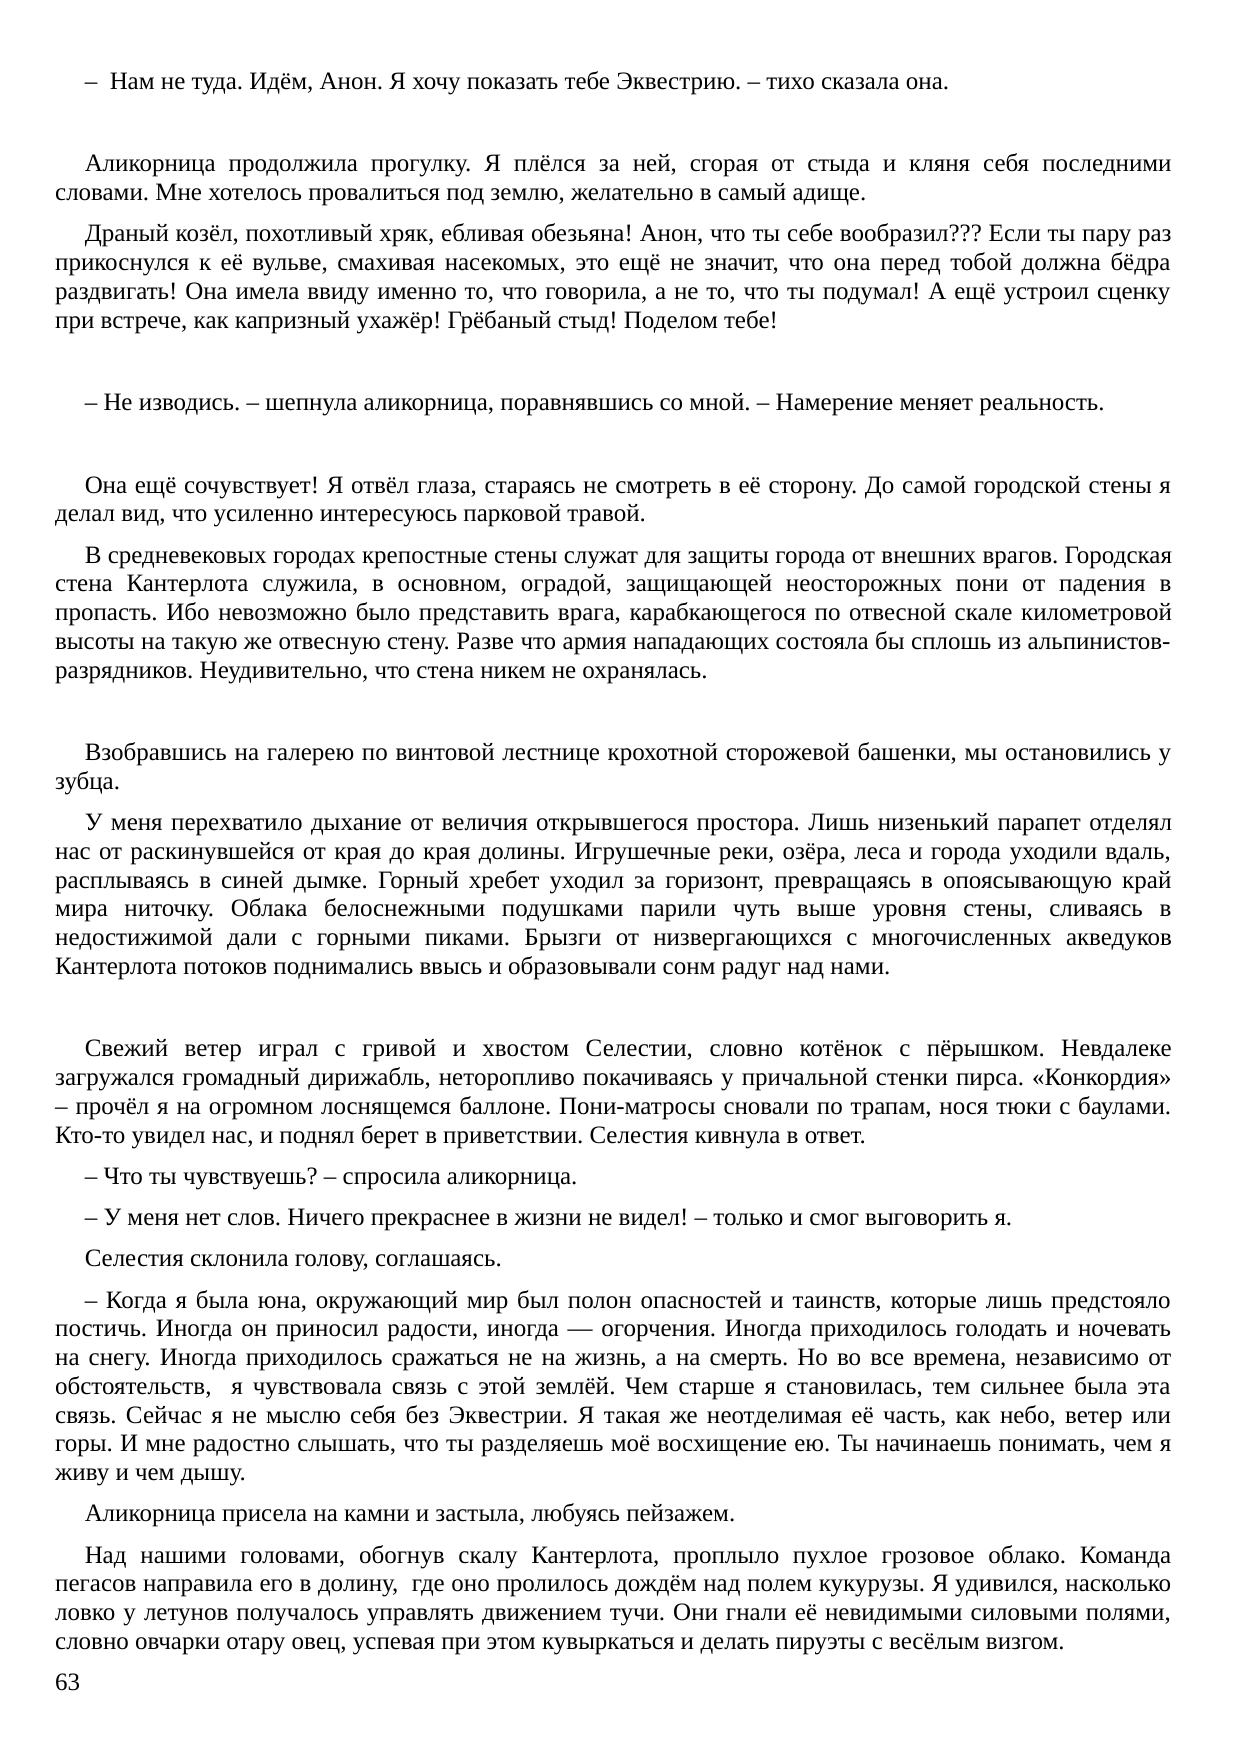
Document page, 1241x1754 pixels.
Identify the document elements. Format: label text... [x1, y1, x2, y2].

text – Нам не туда. Идём, Анон. Я хочу показать тебе Эквестрию. – тихо сказала она. [55, 66, 1173, 95]
text Над нашими головами, обогнув скалу Кантерлота, проплыло пухлое грозовое облако. Команда пегасов направила его в долину, где оно пролилось дождём над полем кукурузы. Я удивился, насколько ловко у летунов получалось управлять движением тучи. Они гнали её невидимыми силовыми полями, словно овчарки отару овец, успевая при этом кувыркаться и делать пируэты с весёлым визгом. [55, 1540, 1173, 1655]
text – У меня нет слов. Ничего прекраснее в жизни не видел! – только и смог выговорить я. [55, 1202, 1173, 1231]
text Селестия склонила голову, соглашаясь. [55, 1243, 1173, 1272]
text У меня перехватило дыхание от величия открывшегося простора. Лишь низенький парапет отделял нас от раскинувшейся от края до края долины. Игрушечные реки, озёра, леса и города уходили вдаль, расплываясь в синей дымке. Горный хребет уходил за горизонт, превращаясь в опоясывающую край мира ниточку. Облака белоснежными подушками парили чуть выше уровня стены, сливаясь в недостижимой дали с горными пиками. Брызги от низвергающихся с многочисленных акведуков Кантерлота потоков поднимались ввысь и образовывали сонм радуг над нами. [55, 807, 1173, 980]
text – Не изводись. – шепнула аликорница, поравнявшись со мной. – Намерение меняет реальность. [55, 387, 1173, 416]
text Она ещё сочувствует! Я отвёл глаза, стараясь не смотреть в её сторону. До самой городской стены я делал вид, что усиленно интересуюсь парковой травой. [55, 470, 1173, 527]
text Аликорница присела на камни и застыла, любуясь пейзажем. [55, 1498, 1173, 1527]
text Драный козёл, похотливый хряк, ебливая обезьяна! Анон, что ты себе вообразил??? Если ты пару раз прикоснулся к её вульве, смахивая насекомых, это ещё не значит, что она перед тобой должна бёдра раздвигать! Она имела ввиду именно то, что говорила, а не то, что ты подумал! А ещё устроил сценку при встрече, как капризный ухажёр! Грёбаный стыд! Поделом тебе! [55, 218, 1173, 333]
text В средневековых городах крепостные стены служат для защиты города от внешних врагов. Городская стена Кантерлота служила, в основном, оградой, защищающей неосторожных пони от падения в пропасть. Ибо невозможно было представить врага, карабкающегося по отвесной скале километровой высоты на такую же отвесную стену. Разве что армия нападающих состояла бы сплошь из альпинистов-разрядников. Неудивительно, что стена никем не охранялась. [55, 540, 1173, 683]
text – Когда я была юна, окружающий мир был полон опасностей и таинств, которые лишь предстояло постичь. Иногда он приносил радости, иногда — огорчения. Иногда приходилось голодать и ночевать на снегу. Иногда приходилось сражаться не на жизнь, а на смерть. Но во все времена, независимо от обстоятельств, я чувствовала связь с этой землёй. Чем старше я становилась, тем сильнее была эта связь. Сейчас я не мыслю себя без Эквестрии. Я такая же неотделимая её часть, как небо, ветер или горы. И мне радостно слышать, что ты разделяешь моё восхищение ею. Ты начинаешь понимать, чем я живу и чем дышу. [55, 1285, 1173, 1486]
text Аликорница продолжила прогулку. Я плёлся за ней, сгорая от стыда и кляня себя последними словами. Мне хотелось провалиться под землю, желательно в самый адище. [55, 148, 1173, 206]
text Свежий ветер играл с гривой и хвостом Селестии, словно котёнок с пёрышком. Невдалеке загружался громадный дирижабль, неторопливо покачиваясь у причальной стенки пирса. «Конкордия» – прочёл я на огромном лоснящемся баллоне. Пони-матросы сновали по трапам, нося тюки с баулами. Кто-то увидел нас, и поднял берет в приветствии. Селестия кивнула в ответ. [55, 1033, 1173, 1148]
text Взобравшись на галерею по винтовой лестнице крохотной сторожевой башенки, мы остановились у зубца. [55, 737, 1173, 795]
text – Что ты чувствуешь? – спросила аликорница. [55, 1161, 1173, 1190]
